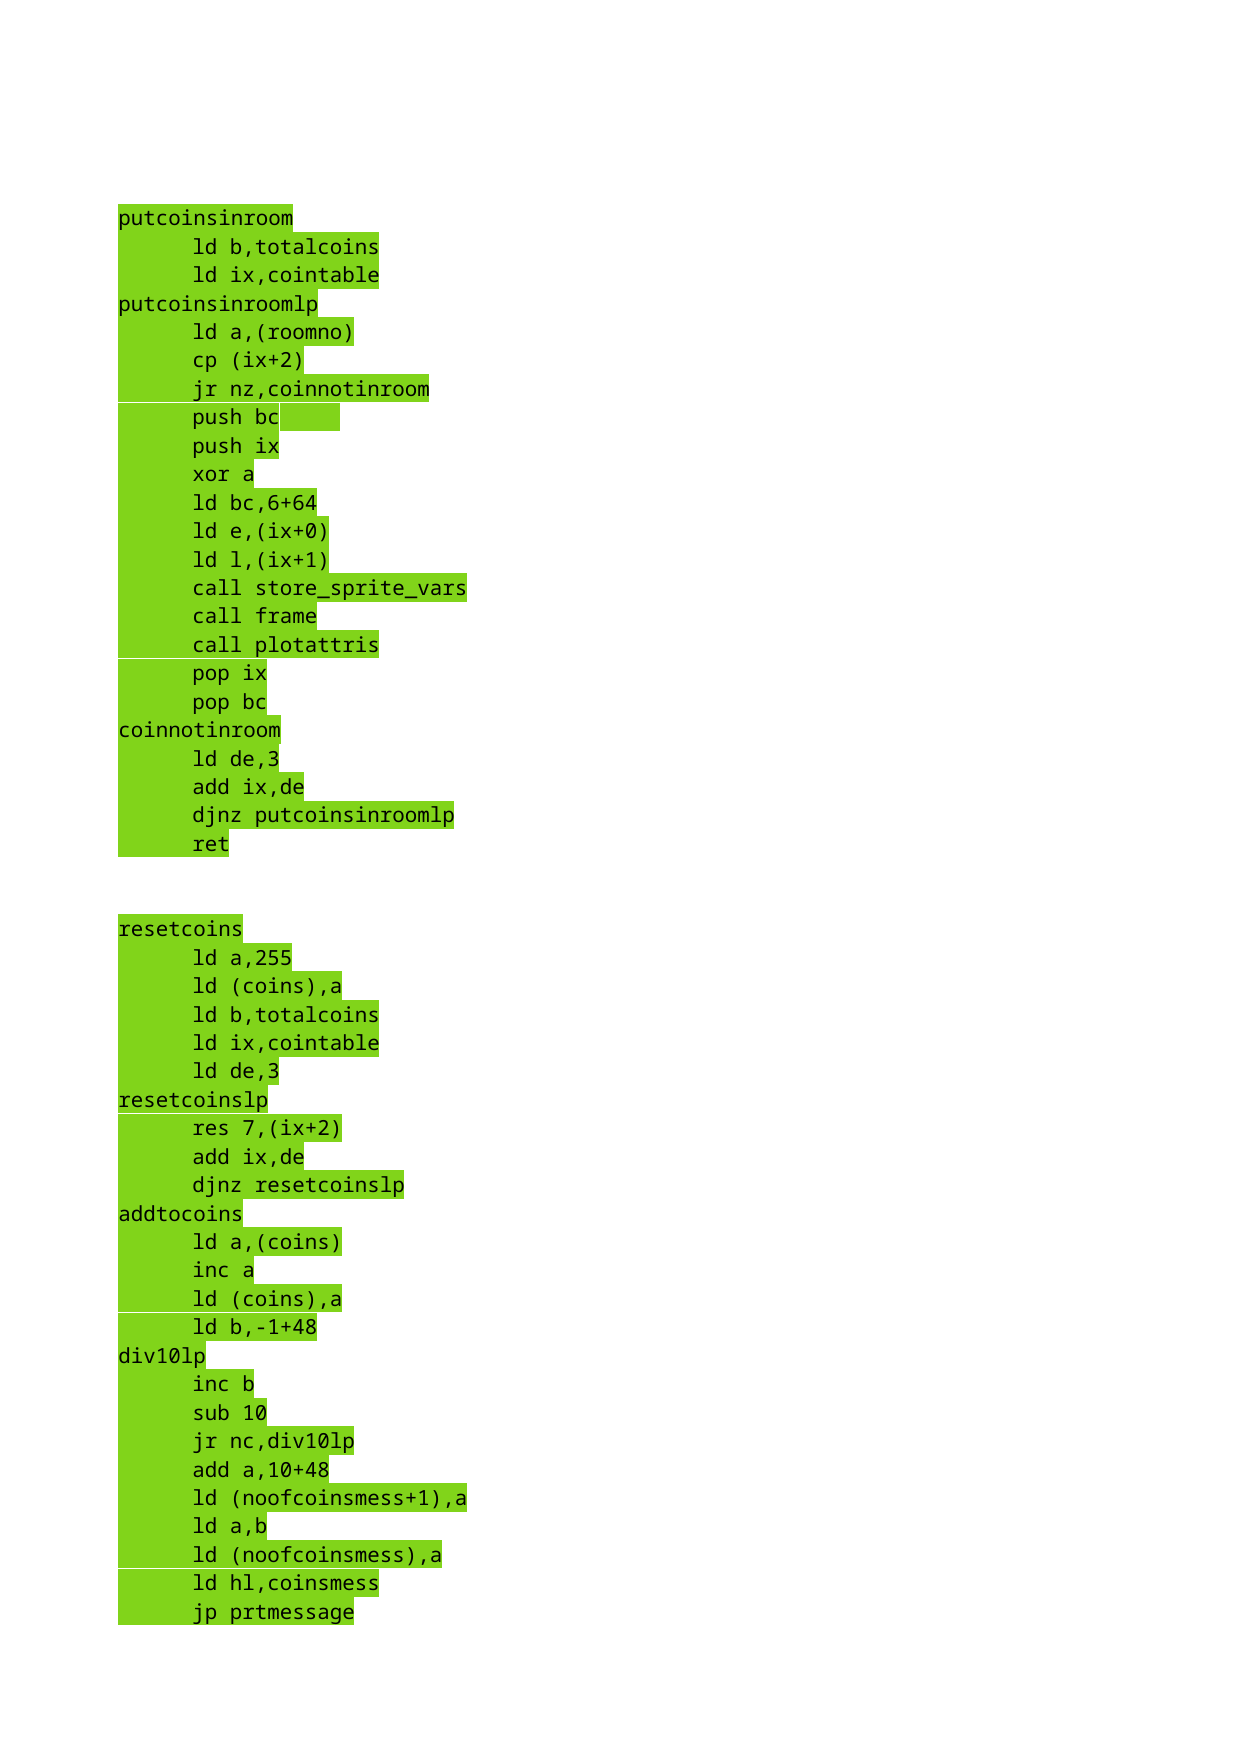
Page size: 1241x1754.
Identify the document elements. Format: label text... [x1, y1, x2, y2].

text ld ix,cointable [118, 260, 1122, 289]
text ld (coins),a [118, 971, 1122, 1000]
text call store_sprite_vars [118, 573, 1122, 602]
text ret [118, 829, 1122, 857]
text resetcoinslp [118, 1085, 1122, 1113]
text djnz putcoinsinroomlp [118, 801, 1122, 829]
text ld hl,coinsmess [118, 1568, 1122, 1597]
text ld a,(roomno) [118, 317, 1122, 346]
text ld b,totalcoins [118, 232, 1122, 260]
text add ix,de [118, 772, 1122, 801]
text jr nz,coinnotinroom [118, 374, 1122, 402]
text putcoinsinroomlp [118, 289, 1122, 317]
text ld (noofcoinsmess),a [118, 1540, 1122, 1568]
text ld e,(ix+0) [118, 516, 1122, 545]
text djnz resetcoinslp [118, 1170, 1122, 1199]
text cp (ix+2) [118, 346, 1122, 374]
text add a,10+48 [118, 1455, 1122, 1483]
text push bc [118, 402, 1122, 431]
text resetcoins [118, 914, 1122, 943]
text ld (coins),a [118, 1284, 1122, 1312]
text xor a [118, 459, 1122, 488]
text ld a,(coins) [118, 1227, 1122, 1256]
text call plotattris [118, 630, 1122, 658]
text ld de,3 [118, 744, 1122, 772]
text ld b,-1+48 [118, 1312, 1122, 1341]
text inc b [118, 1369, 1122, 1398]
text res 7,(ix+2) [118, 1113, 1122, 1142]
text push ix [118, 431, 1122, 459]
text ld ix,cointable [118, 1028, 1122, 1057]
text ld (noofcoinsmess+1),a [118, 1483, 1122, 1512]
text inc a [118, 1256, 1122, 1284]
text add ix,de [118, 1142, 1122, 1170]
text jr nc,div10lp [118, 1426, 1122, 1455]
text pop ix [118, 658, 1122, 687]
text ld l,(ix+1) [118, 545, 1122, 573]
text ld bc,6+64 [118, 488, 1122, 516]
text jp prtmessage [118, 1597, 1122, 1625]
text call frame [118, 602, 1122, 630]
text div10lp [118, 1341, 1122, 1369]
text ld a,255 [118, 943, 1122, 971]
text pop bc [118, 687, 1122, 715]
text putcoinsinroom [118, 203, 1122, 232]
text ld b,totalcoins [118, 1000, 1122, 1028]
text ld a,b [118, 1512, 1122, 1540]
text ld de,3 [118, 1057, 1122, 1085]
text sub 10 [118, 1398, 1122, 1426]
text coinnotinroom [118, 715, 1122, 744]
text addtocoins [118, 1199, 1122, 1227]
